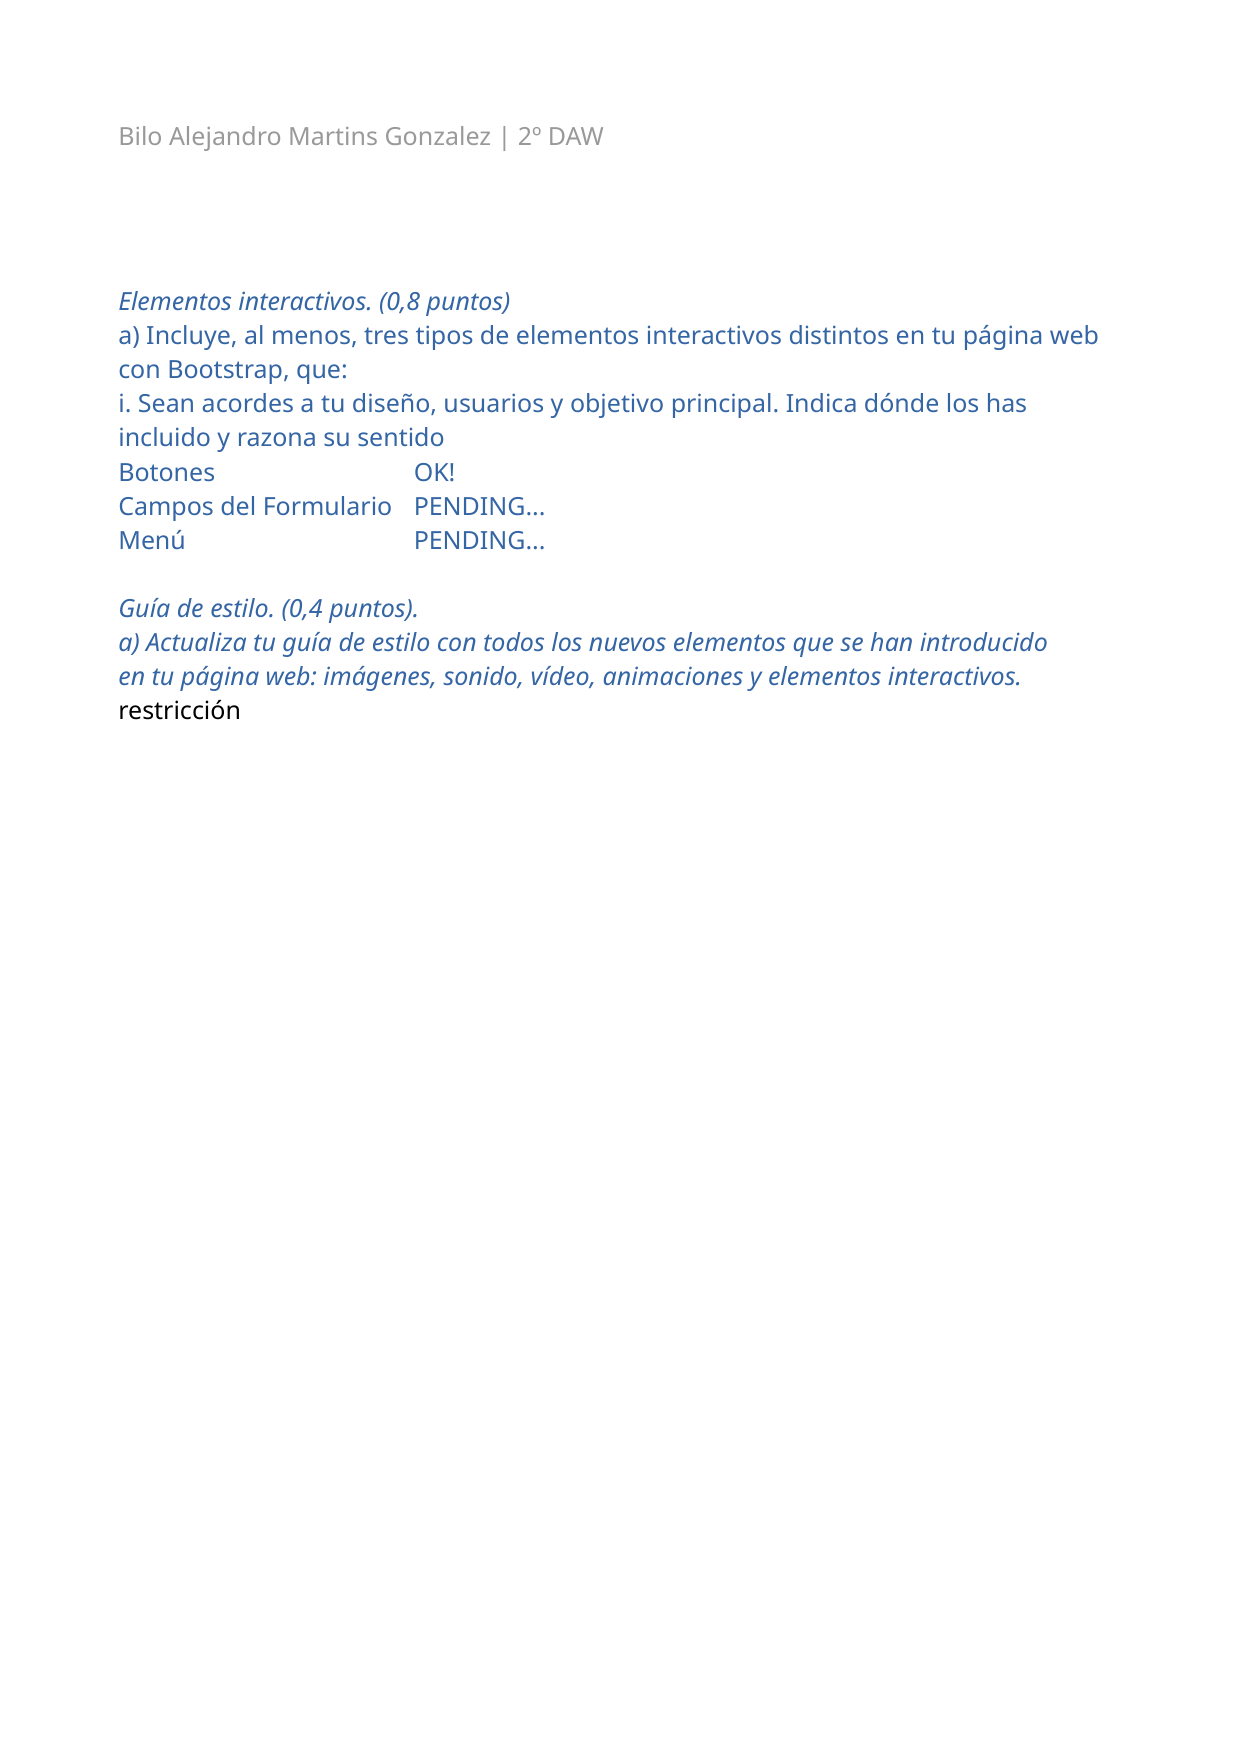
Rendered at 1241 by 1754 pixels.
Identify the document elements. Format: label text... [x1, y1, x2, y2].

text Campos del Formulario PENDING... [118, 488, 1122, 522]
text Guía de estilo. (0,4 puntos). [118, 590, 1122, 624]
text en tu página web: imágenes, sonido, vídeo, animaciones y elementos interactivos. [118, 658, 1122, 693]
text Elementos interactivos. (0,8 puntos) [118, 284, 1122, 318]
text i. Sean acordes a tu diseño, usuarios y objetivo principal. Indica dónde los has [118, 386, 1122, 420]
text incluido y razona su sentido [118, 420, 1122, 454]
text Menú PENDING... [118, 522, 1122, 556]
text Botones OK! [118, 454, 1122, 488]
text restricción [118, 693, 1122, 727]
text a) Incluye, al menos, tres tipos de elementos interactivos distintos en tu página web [118, 318, 1122, 352]
text con Bootstrap, que: [118, 352, 1122, 386]
text a) Actualiza tu guía de estilo con todos los nuevos elementos que se han introducido [118, 624, 1122, 658]
